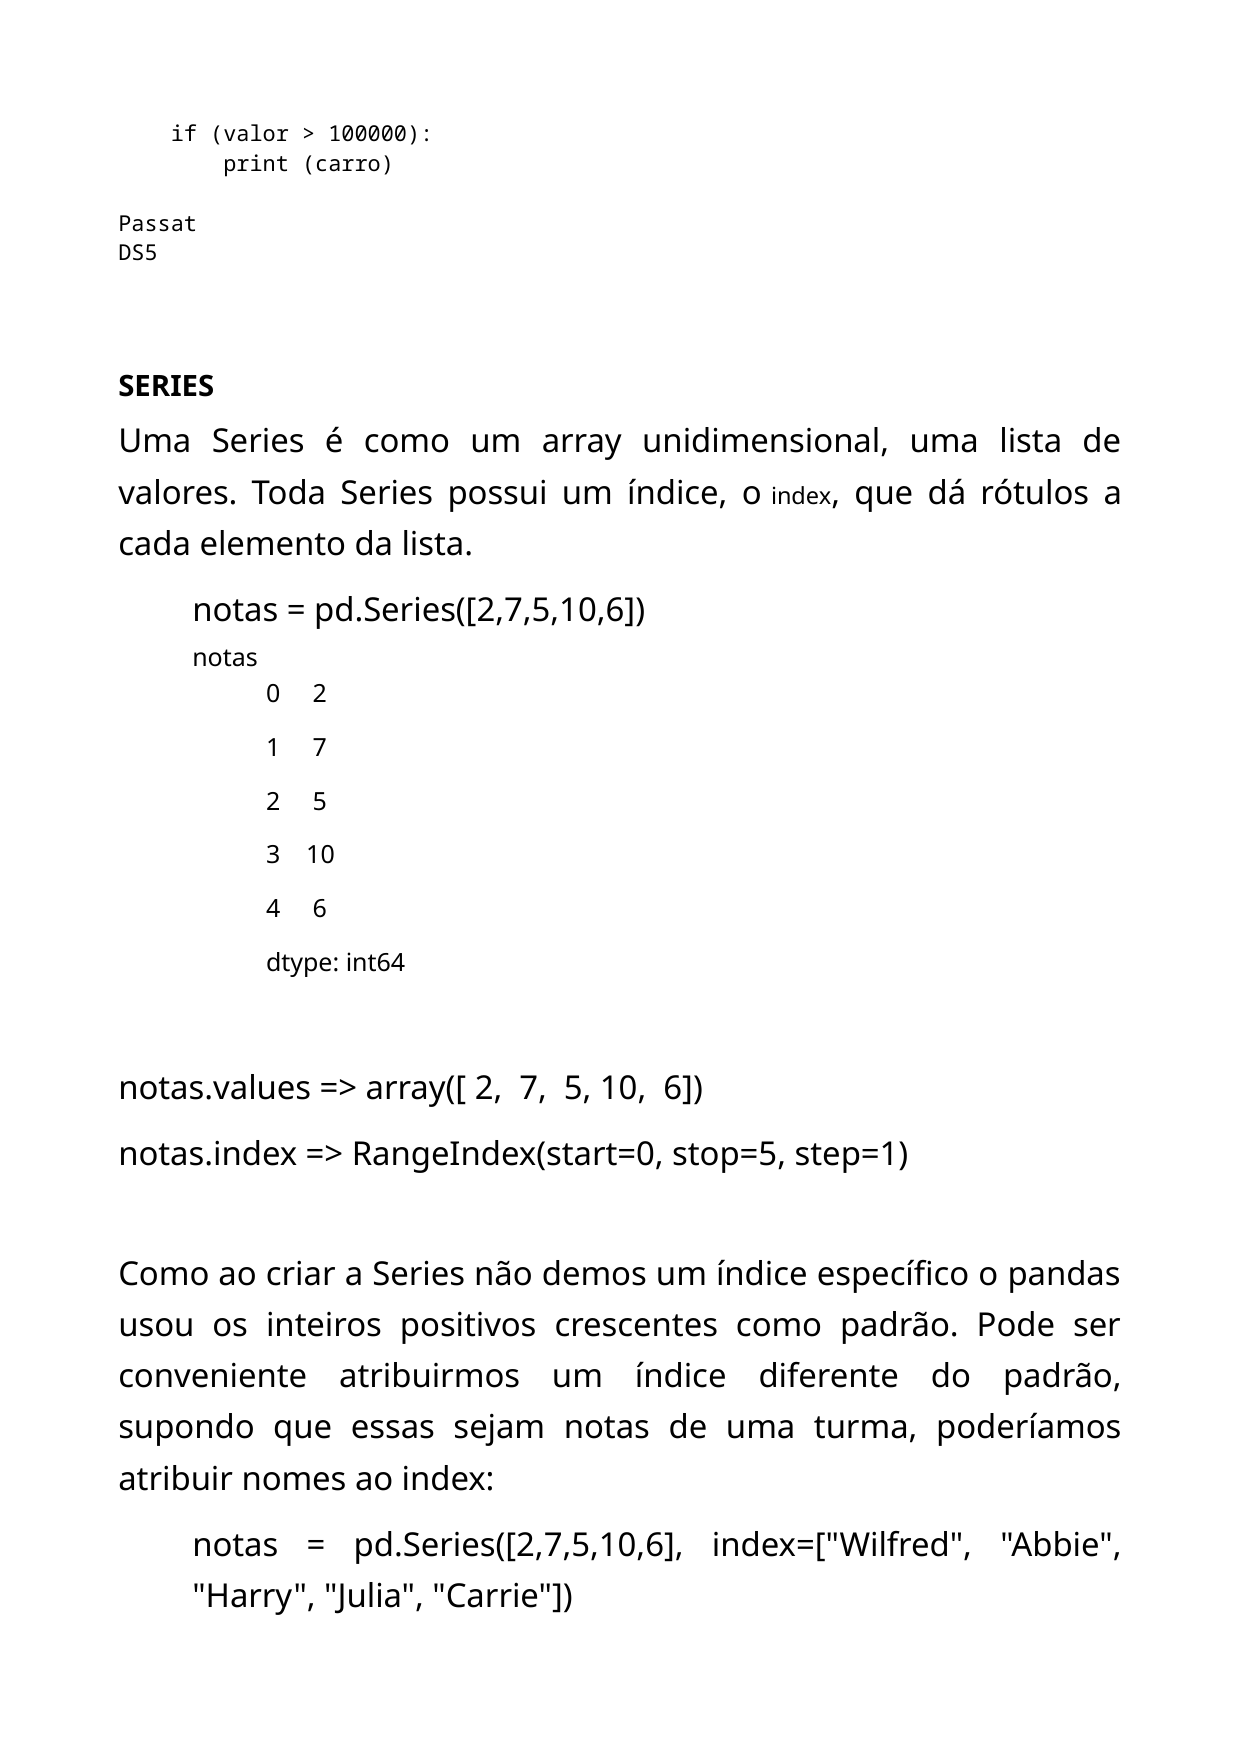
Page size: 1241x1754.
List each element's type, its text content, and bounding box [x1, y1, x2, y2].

text notas = pd.Series([2,7,5,10,6]) [118, 586, 1122, 631]
text 4 6 [266, 891, 1122, 925]
text 0 2 [118, 676, 1122, 710]
text DS5 [118, 237, 1122, 267]
text notas [118, 631, 1122, 676]
text notas.index => RangeIndex(start=0, stop=5, step=1) [118, 1130, 1122, 1175]
text notas = pd.Series([2,7,5,10,6], index=["Wilfred", "Abbie", "Harry", "Julia", "Carrie"]) [192, 1521, 1122, 1617]
subtitle SERIES [118, 365, 1122, 405]
text Passat [118, 207, 1122, 237]
text dtype: int64 [266, 944, 1122, 978]
text 2 5 [266, 783, 1122, 817]
text print (carro) [118, 148, 1122, 178]
text notas.values => array([ 2, 7, 5, 10, 6]) [118, 1064, 1122, 1109]
text 3 10 [266, 837, 1122, 871]
text 1 7 [266, 729, 1122, 763]
text Como ao criar a Series não demos um índice específico o pandas usou os inteiros positivos crescentes como padrão. Pode ser conveniente atribuirmos um índice diferente do padrão, supondo que essas sejam notas de uma turma, poderíamos atribuir nomes ao index: [118, 1250, 1122, 1500]
text if (valor > 100000): [118, 118, 1122, 148]
text Uma Series é como um array unidimensional, uma lista de valores. Toda Series possui um índice, o index, que dá rótulos a cada elemento da lista. [118, 418, 1122, 565]
